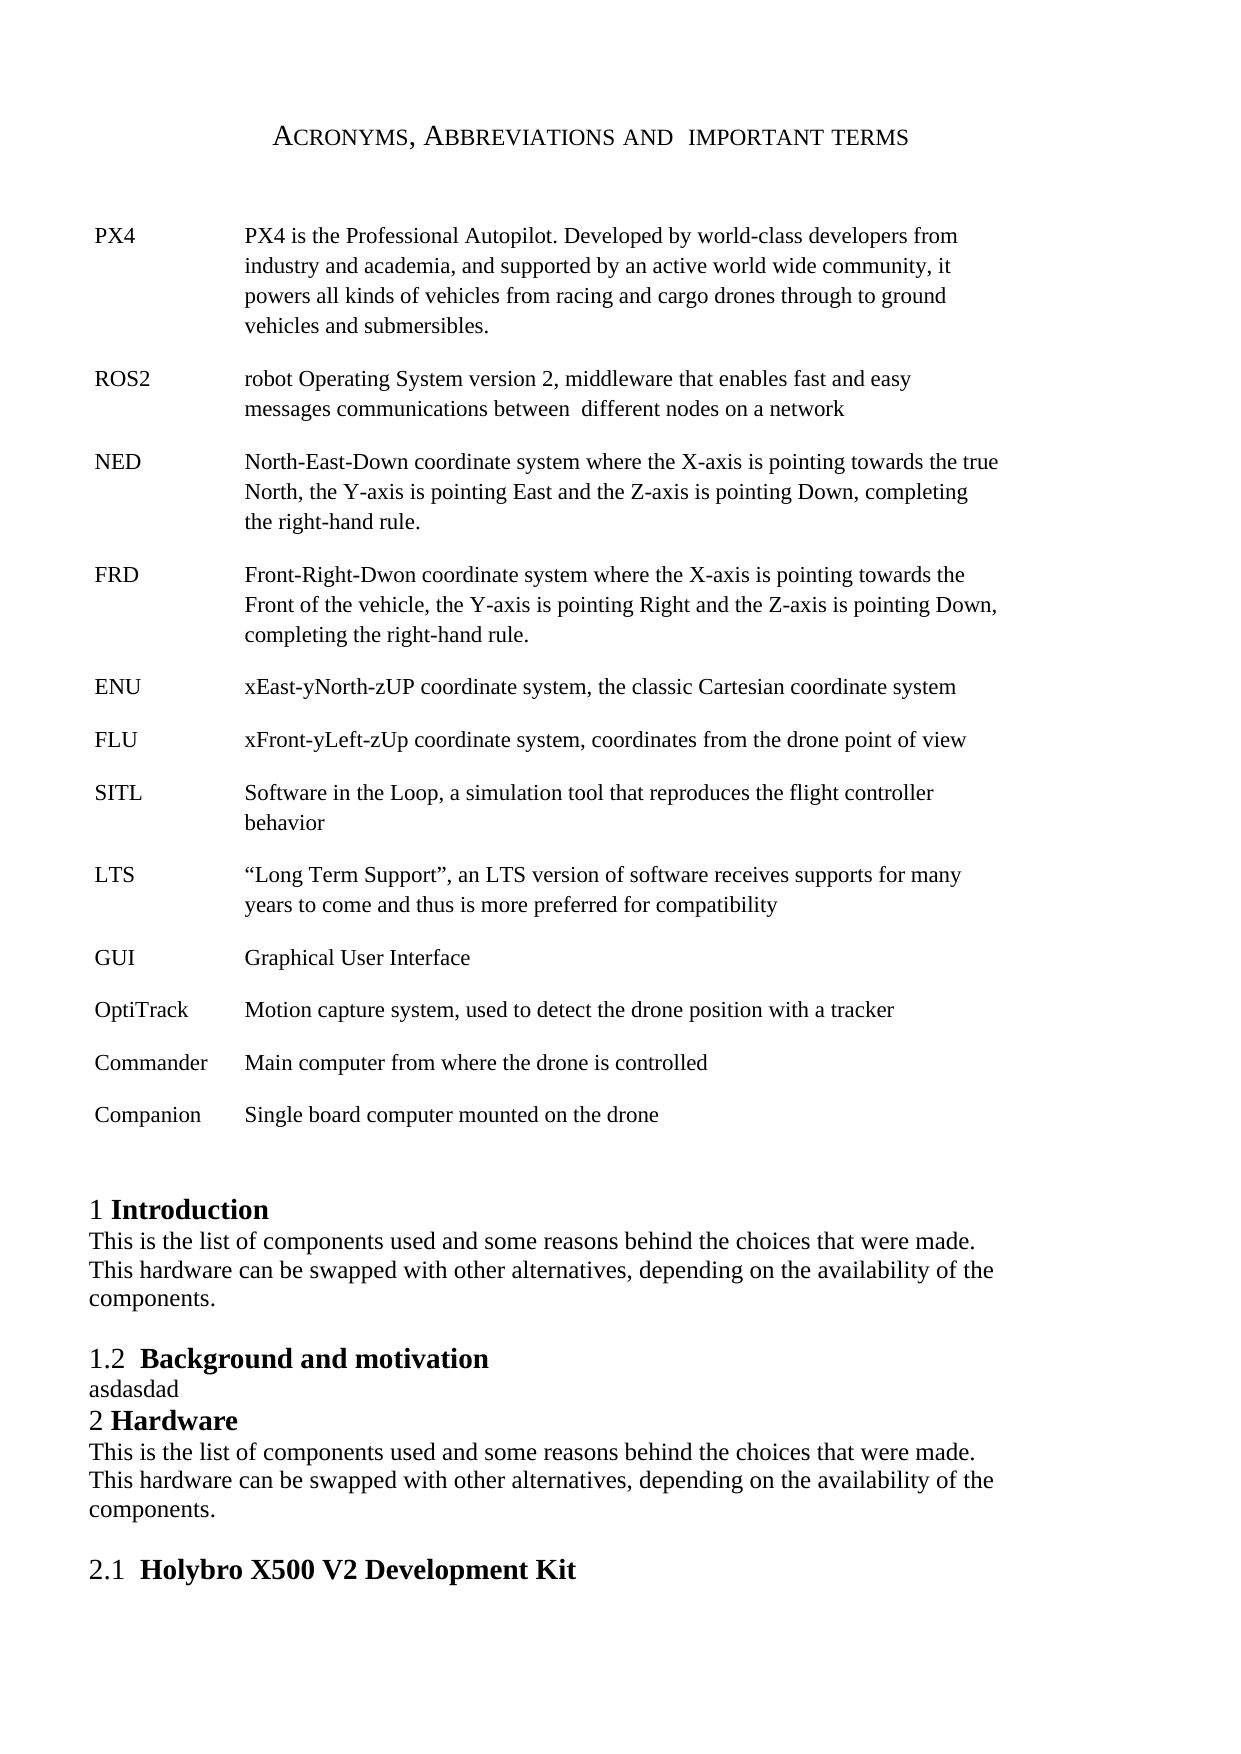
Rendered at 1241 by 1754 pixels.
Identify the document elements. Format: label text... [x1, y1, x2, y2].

table_cell SITL [89, 773, 239, 856]
table_header [1008, 216, 1153, 359]
text This hardware can be swapped with other alternatives, depending on the availability of the components. [89, 1466, 1092, 1523]
table_cell Main computer from where the drone is controlled [239, 1043, 1007, 1095]
table_cell OptiTrack [89, 991, 239, 1043]
table_cell Commander [89, 1043, 239, 1095]
table_cell NED [89, 442, 239, 555]
text 2.1 Holybro X500 V2 Development Kit [89, 1552, 1092, 1585]
table_cell [1008, 773, 1153, 856]
table_cell Front-Right-Dwon coordinate system where the X-axis is pointing towards the Front of the vehicle, the Y-axis is pointing Right and the Z-axis is pointing Down, completing the right-hand rule. [239, 555, 1007, 668]
table_cell Single board computer mounted on the drone [239, 1095, 1007, 1148]
table_cell [1008, 938, 1153, 991]
table_cell Companion [89, 1095, 239, 1148]
text 2 Hardware [89, 1403, 1092, 1437]
table_cell [1008, 442, 1153, 555]
table_cell North-East-Down coordinate system where the X-axis is pointing towards the true North, the Y-axis is pointing East and the Z-axis is pointing Down, completing the right-hand rule. [239, 442, 1007, 555]
table_cell ROS2 [89, 359, 239, 442]
table_header PX4 [89, 216, 239, 359]
table_cell FRD [89, 555, 239, 668]
text This is the list of components used and some reasons behind the choices that were made. [89, 1226, 1092, 1255]
table_cell xEast-yNorth-zUP coordinate system, the classic Cartesian coordinate system [239, 668, 1007, 721]
table_cell [1008, 1043, 1153, 1095]
table_cell xFront-yLeft-zUp coordinate system, coordinates from the drone point of view [239, 721, 1007, 773]
text asdasdad [89, 1374, 1092, 1403]
table_header PX4 is the Professional Autopilot. Developed by world-class developers from industry and academia, and supported by an active world wide community, it powers all kinds of vehicles from racing and cargo drones through to ground vehicles and submersibles. [239, 216, 1007, 359]
table_cell robot Operating System version 2, middleware that enables fast and easy messages communications between different nodes on a network [239, 359, 1007, 442]
table_cell GUI [89, 938, 239, 991]
table_cell [1008, 555, 1153, 668]
table_cell [1008, 359, 1153, 442]
text 1 Introduction [89, 1192, 1092, 1226]
table_cell Software in the Loop, a simulation tool that reproduces the flight controller behavior [239, 773, 1007, 856]
table_cell ENU [89, 668, 239, 721]
table_cell Motion capture system, used to detect the drone position with a tracker [239, 991, 1007, 1043]
table_cell “Long Term Support”, an LTS version of software receives supports for many years to come and thus is more preferred for compatibility [239, 856, 1007, 938]
text This is the list of components used and some reasons behind the choices that were made. [89, 1437, 1092, 1466]
table_cell LTS [89, 856, 239, 938]
table_cell Graphical User Interface [239, 938, 1007, 991]
table_cell [1008, 1095, 1153, 1148]
table_cell FLU [89, 721, 239, 773]
table_cell [1008, 668, 1153, 721]
table_cell [1008, 991, 1153, 1043]
text This hardware can be swapped with other alternatives, depending on the availability of the components. [89, 1255, 1092, 1312]
table_cell [1008, 856, 1153, 938]
list Acronyms, Abbreviations and important terms [0, 118, 1092, 152]
text 1.2 Background and motivation [89, 1341, 1092, 1374]
table_cell [1008, 721, 1153, 773]
